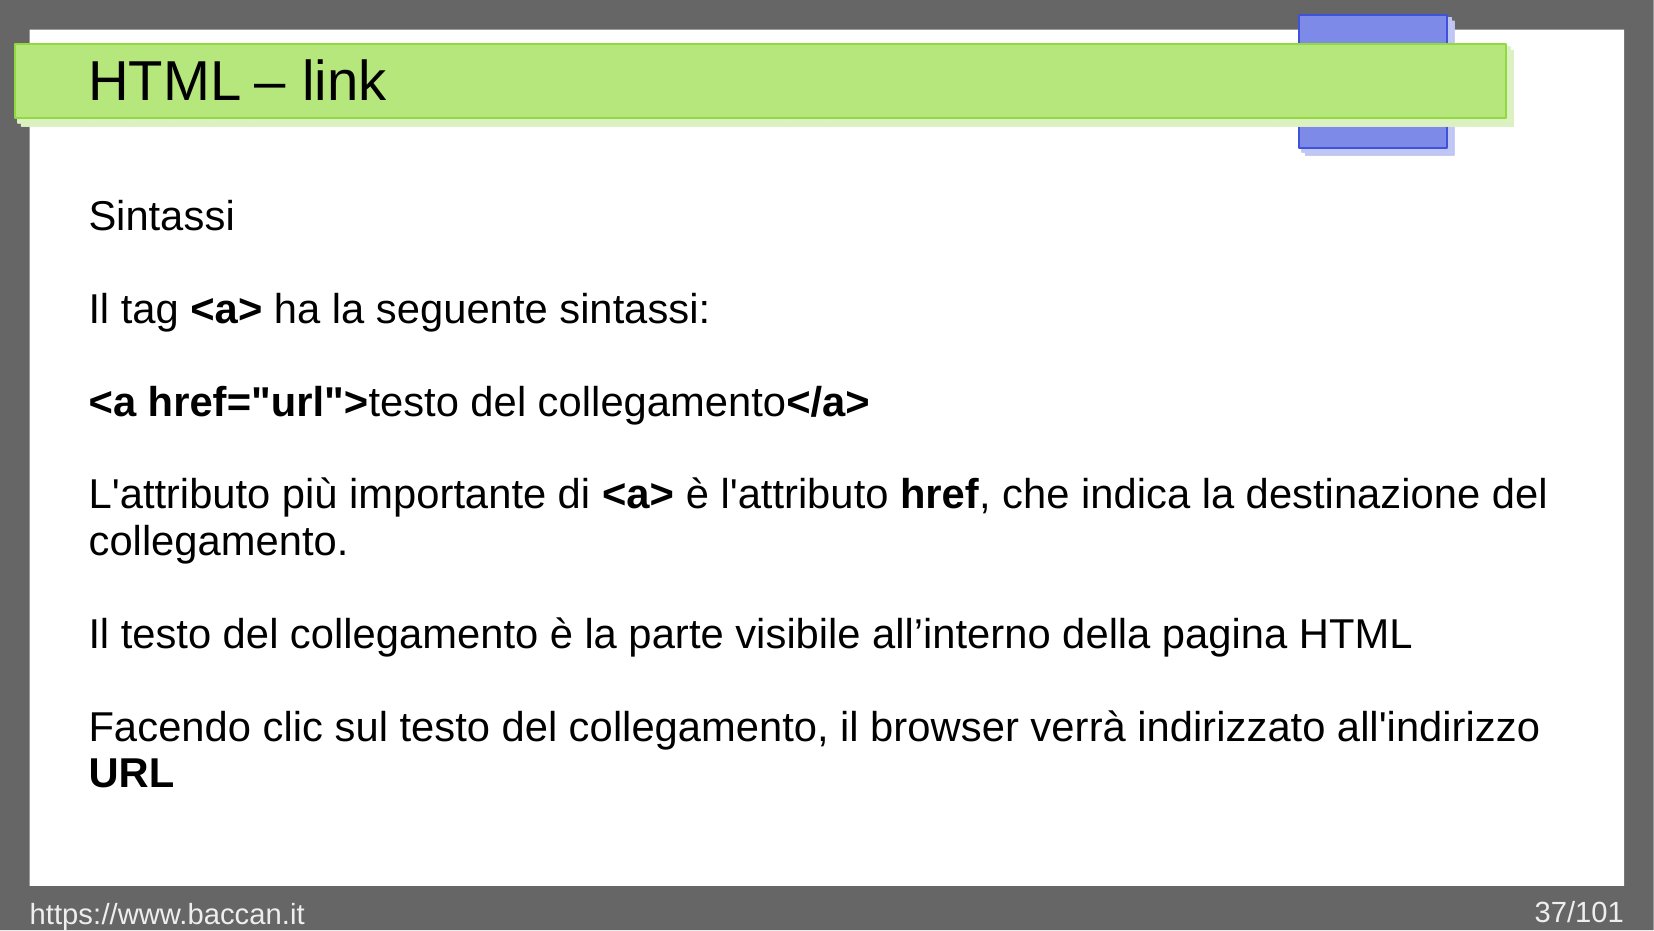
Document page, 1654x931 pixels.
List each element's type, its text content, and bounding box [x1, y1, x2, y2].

text_box Sintassi Il tag <a> ha la seguente sintassi: <a href="url">testo del collegamento</a> L'attributo più importante di <a> è l'attributo href, che indica la destinazione del collegamento. Il testo del collegamento è la parte visibile all’interno della pagina HTML Facendo clic sul testo del collegamento, il browser verrà indirizzato all'indirizzo URL [88, 169, 1565, 820]
title HTML – link [88, 44, 1506, 119]
